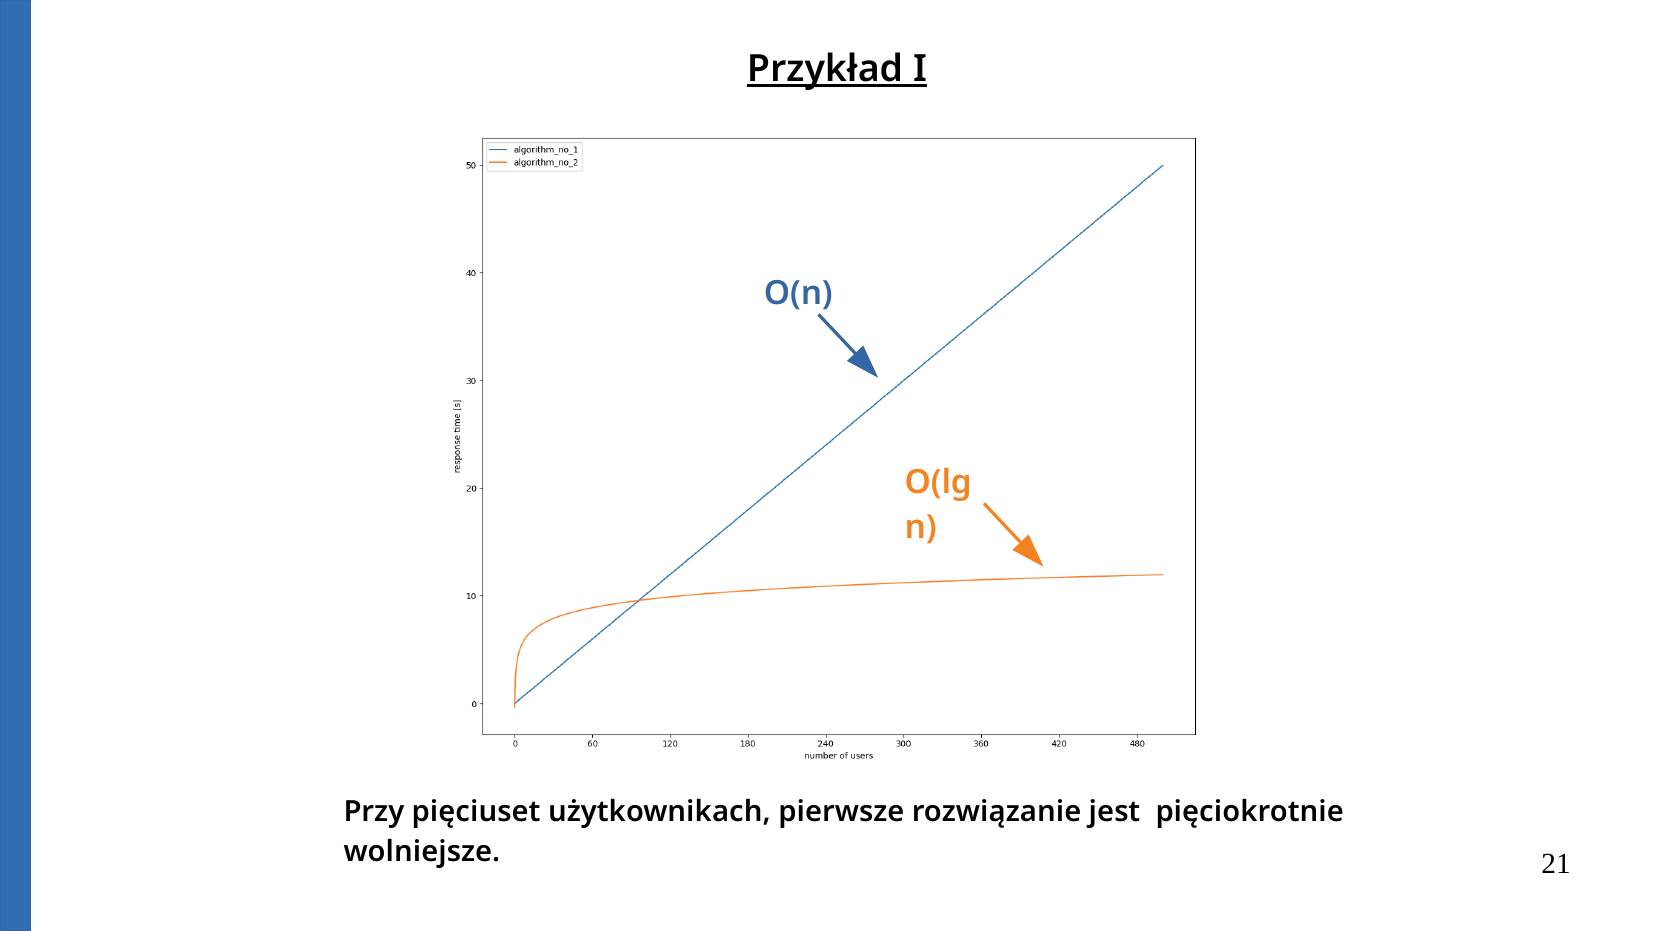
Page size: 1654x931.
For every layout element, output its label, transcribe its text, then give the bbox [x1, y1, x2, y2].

text_box [0, 0, 31, 931]
text_box Przykład I [732, 34, 922, 97]
picture [367, 45, 1287, 783]
text_box O(n) [749, 261, 850, 318]
text_box Przy pięciuset użytkownikach, pierwsze rozwiązanie jest pięciokrotnie wolniejsze. [328, 783, 1396, 872]
text_box O(lg n) [889, 450, 1015, 549]
